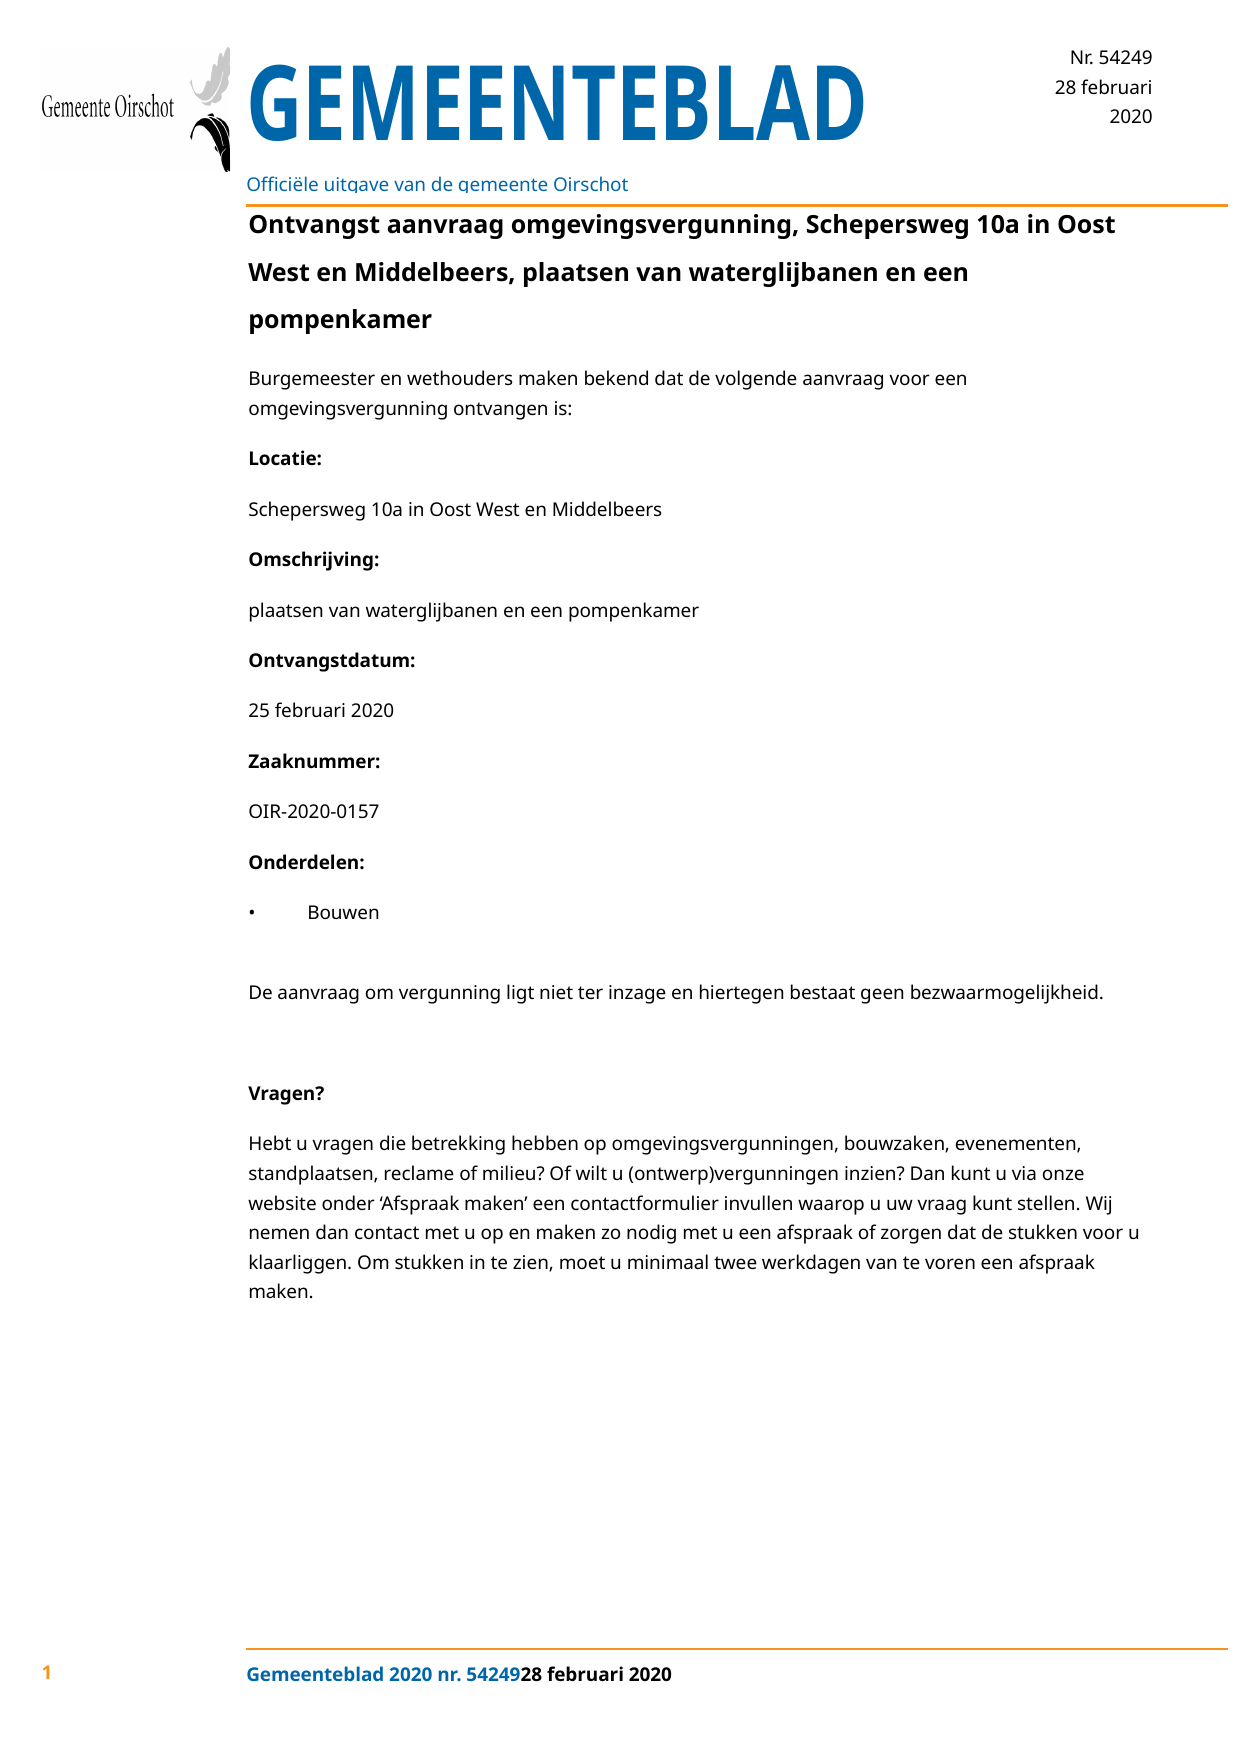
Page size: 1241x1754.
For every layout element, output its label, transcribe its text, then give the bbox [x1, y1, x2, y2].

text Onderdelen: [248, 849, 1152, 874]
text plaatsen van waterglijbanen en een pompenkamer [248, 597, 1152, 622]
text Burgemeester en wethouders maken bekend dat de volgende aanvraag voor een omgevingsvergunning ontvangen is: [248, 366, 1152, 421]
text Schepersweg 10a in Oost West en Middelbeers [248, 496, 1152, 522]
text Vragen? [248, 1080, 1152, 1106]
picture [41, 47, 231, 172]
text Hebt u vragen die betrekking hebben op omgevingsvergunningen, bouwzaken, evenementen, standplaatsen, reclame of milieu? Of wilt u (ontwerp)vergunningen inzien? Dan kunt u via onze website onder ‘Afspraak maken’ een contactformulier invullen waarop u uw vraag kunt stellen. Wij nemen dan contact met u op en maken zo nodig met u een afspraak of zorgen dat de stukken voor u klaarliggen. Om stukken in te zien, moet u minimaal twee werkdagen van te voren een afspraak maken. [248, 1131, 1152, 1304]
text Ontvangstdatum: [248, 647, 1152, 673]
text De aanvraag om vergunning ligt niet ter inzage en hiertegen bestaat geen bezwaarmogelijkheid. [248, 979, 1152, 1005]
text Ontvangst aanvraag omgevingsvergunning, Schepersweg 10a in Oost West en Middelbeers, plaatsen van waterglijbanen en een pompenkamer [248, 207, 1152, 336]
text Omschrijving: [248, 546, 1152, 572]
list Bouwen [248, 899, 1152, 925]
text 25 februari 2020 [248, 698, 1152, 723]
text Zaaknummer: [248, 748, 1152, 774]
text OIR-2020-0157 [248, 798, 1152, 824]
text Locatie: [248, 446, 1152, 471]
